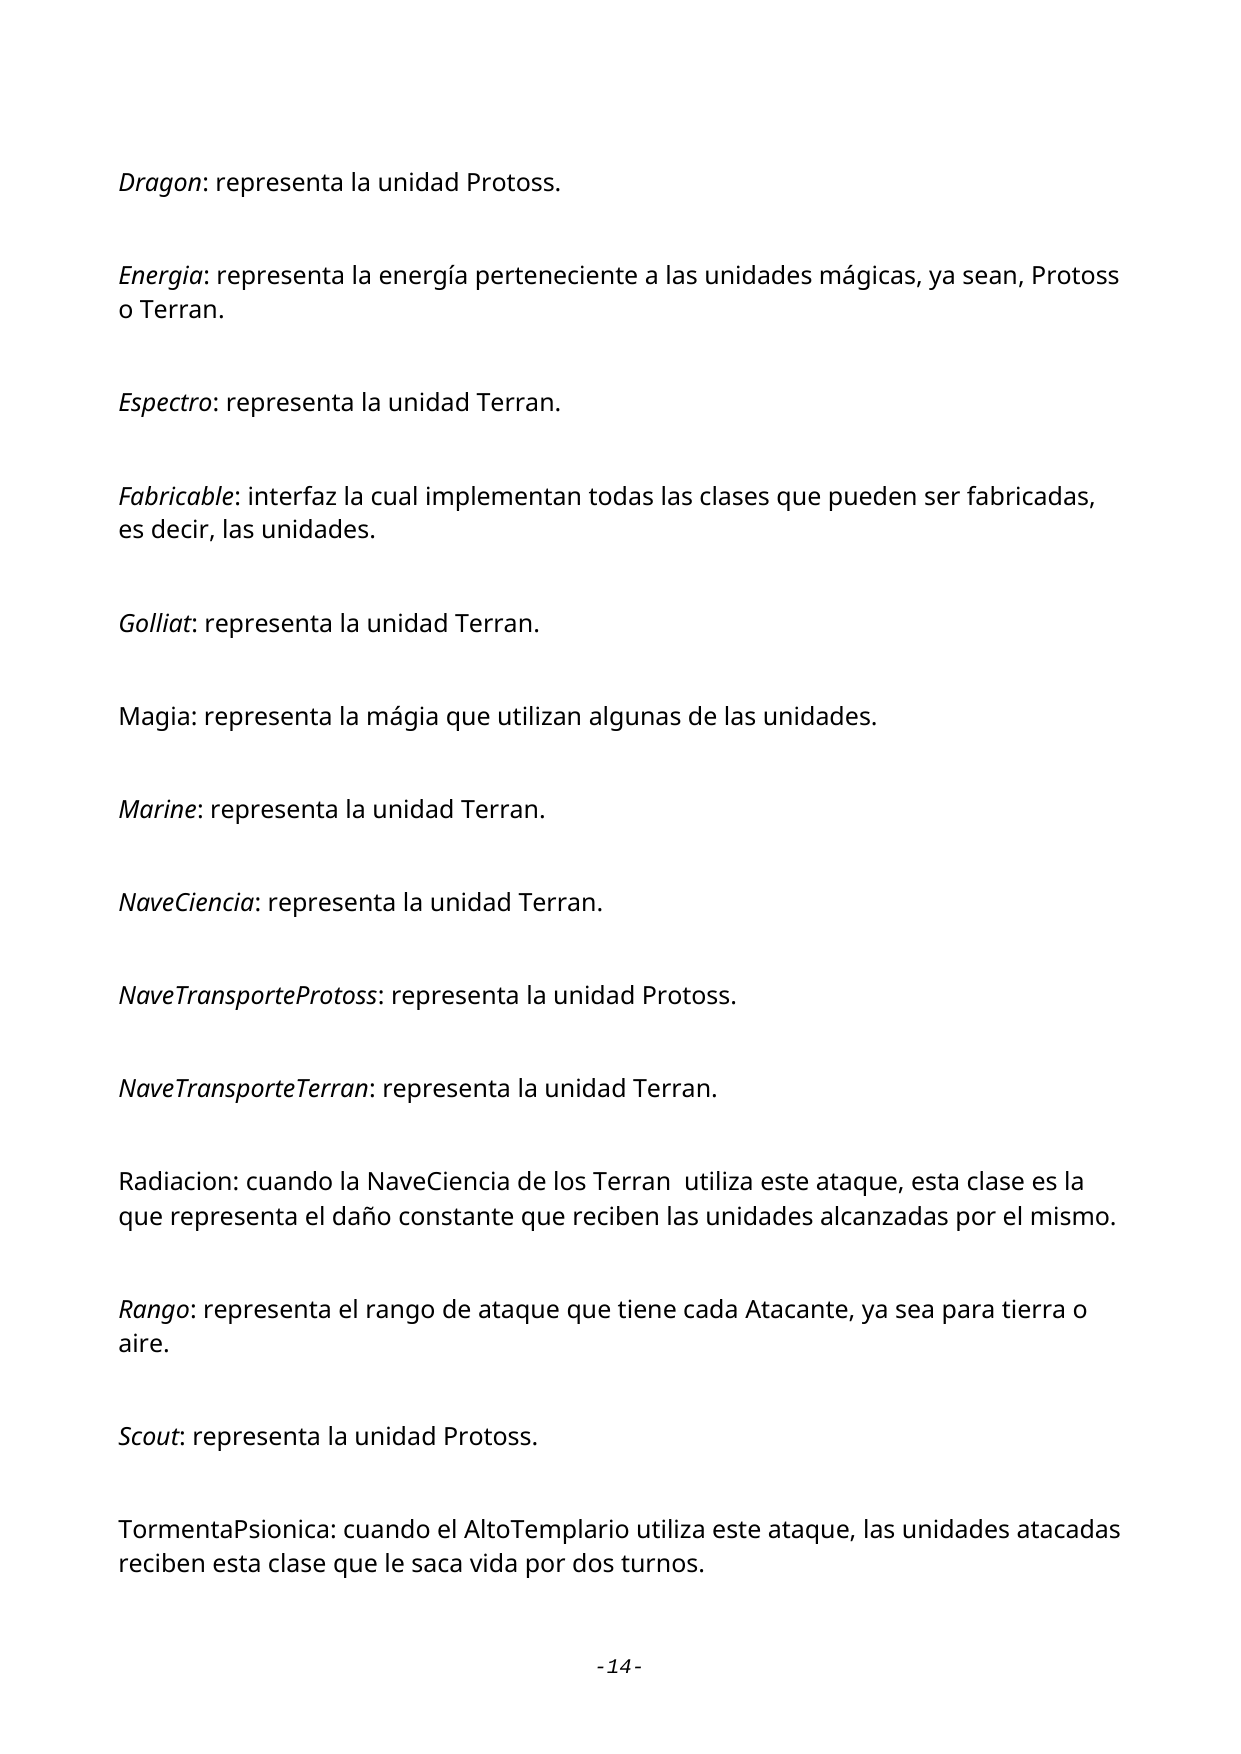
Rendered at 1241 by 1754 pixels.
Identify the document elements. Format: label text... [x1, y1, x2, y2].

text Dragon: representa la unidad Protoss. [118, 165, 1122, 199]
text NaveTransporteProtoss: representa la unidad Protoss. [118, 978, 1122, 1012]
text Energia: representa la energía perteneciente a las unidades mágicas, ya sean, Protoss o Terran. [118, 258, 1122, 326]
text NaveCiencia: representa la unidad Terran. [118, 885, 1122, 919]
text Fabricable: interfaz la cual implementan todas las clases que pueden ser fabricadas, es decir, las unidades. [118, 478, 1122, 546]
text Rango: representa el rango de ataque que tiene cada Atacante, ya sea para tierra o aire. [118, 1291, 1122, 1359]
text Marine: representa la unidad Terran. [118, 792, 1122, 826]
text TormentaPsionica: cuando el AltoTemplario utiliza este ataque, las unidades atacadas reciben esta clase que le saca vida por dos turnos. [118, 1512, 1122, 1580]
text NaveTransporteTerran: representa la unidad Terran. [118, 1071, 1122, 1105]
text Espectro: representa la unidad Terran. [118, 385, 1122, 419]
text Scout: representa la unidad Protoss. [118, 1418, 1122, 1452]
text Radiacion: cuando la NaveCiencia de los Terran utiliza este ataque, esta clase es la que representa el daño constante que reciben las unidades alcanzadas por el mismo. [118, 1164, 1122, 1232]
text Magia: representa la mágia que utilizan algunas de las unidades. [118, 698, 1122, 732]
text Golliat: representa la unidad Terran. [118, 605, 1122, 639]
